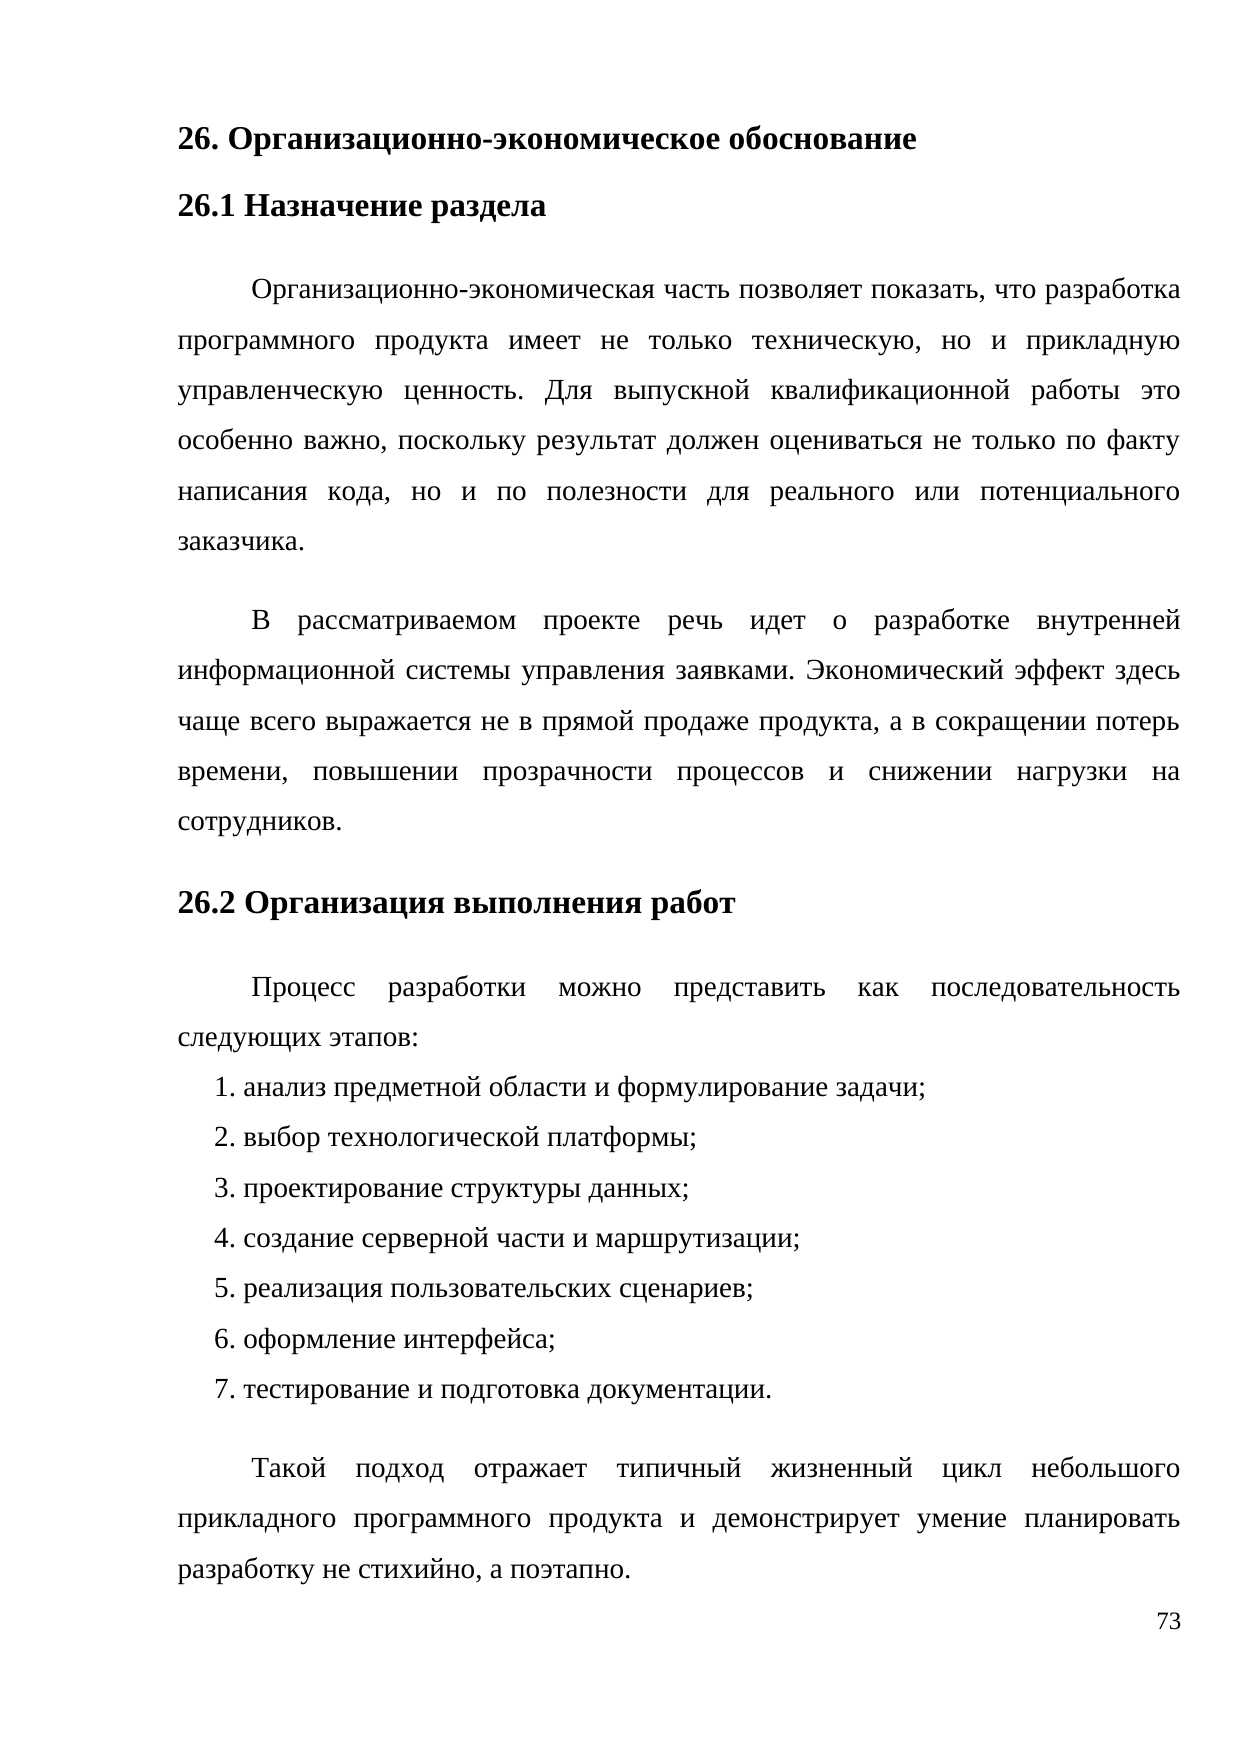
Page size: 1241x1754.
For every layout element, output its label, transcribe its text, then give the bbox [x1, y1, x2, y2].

text 3. проектирование структуры данных; [214, 1170, 1181, 1203]
text 5. реализация пользовательских сценариев; [214, 1271, 1181, 1304]
text 1. анализ предметной области и формулирование задачи; [214, 1069, 1181, 1103]
text В рассматриваемом проекте речь идет о разработке внутренней информационной системы управления заявками. Экономический эффект здесь чаще всего выражается не в прямой продаже продукта, а в сокращении потерь времени, повышении прозрачности процессов и снижении нагрузки на сотрудников. [177, 602, 1181, 837]
text 7. тестирование и подготовка документации. [214, 1371, 1181, 1405]
subtitle 26. Организационно-экономическое обоснование [177, 118, 1181, 156]
text Организационно-экономическая часть позволяет показать, что разработка программного продукта имеет не только техническую, но и прикладную управленческую ценность. Для выпускной квалификационной работы это особенно важно, поскольку результат должен оцениваться не только по факту написания кода, но и по полезности для реального или потенциального заказчика. [177, 271, 1181, 557]
text 2. выбор технологической платформы; [214, 1119, 1181, 1153]
text 4. создание серверной части и маршрутизации; [214, 1220, 1181, 1254]
subtitle 26.2 Организация выполнения работ [177, 882, 1181, 921]
text Процесс разработки можно представить как последовательность следующих этапов: [177, 969, 1181, 1052]
text Такой подход отражает типичный жизненный цикл небольшого прикладного программного продукта и демонстрирует умение планировать разработку не стихийно, а поэтапно. [177, 1450, 1181, 1584]
subtitle 26.1 Назначение раздела [177, 185, 1181, 223]
text 6. оформление интерфейса; [214, 1321, 1181, 1354]
